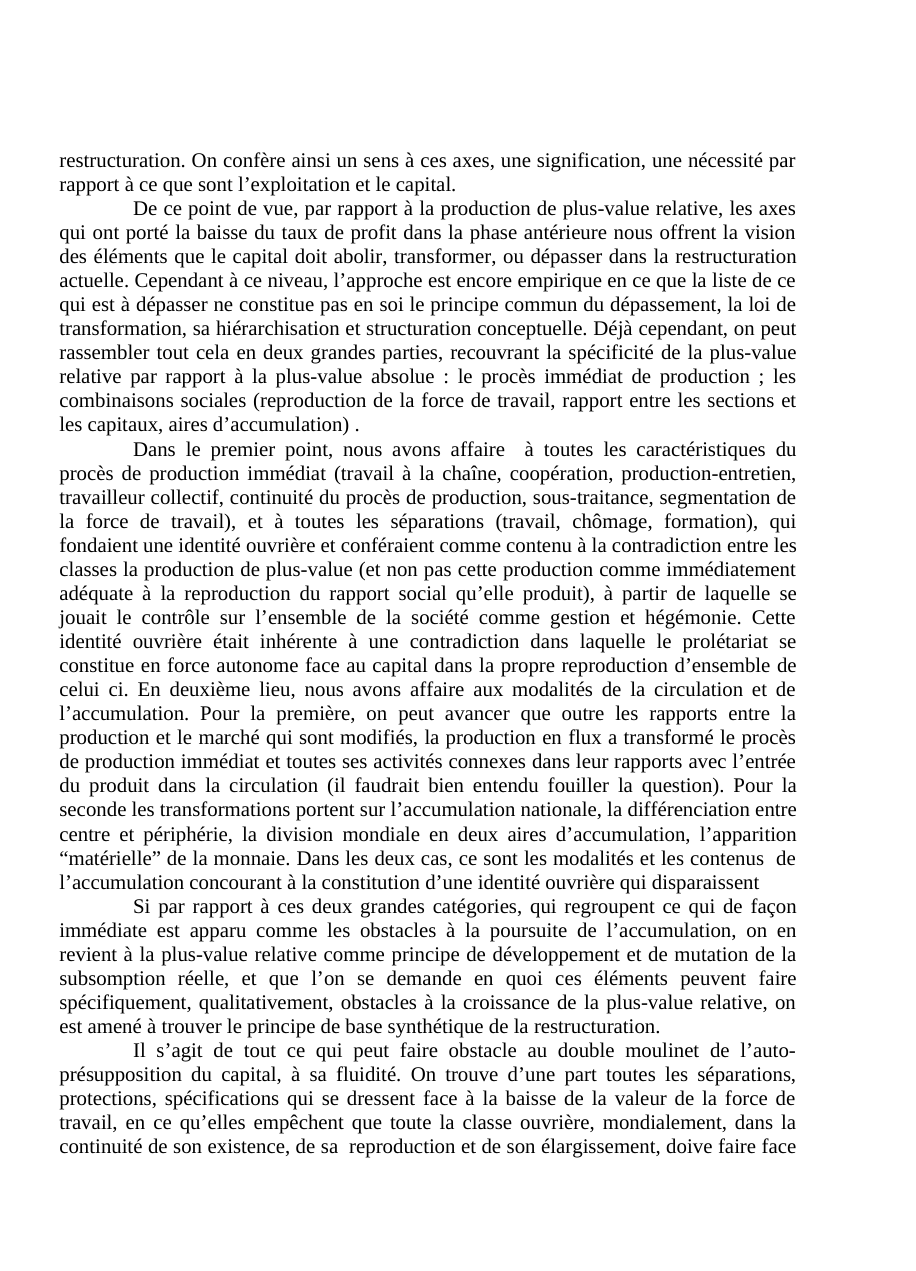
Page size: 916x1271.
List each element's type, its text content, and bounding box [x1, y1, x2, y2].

text restructuration. On confère ainsi un sens à ces axes, une signification, une nécessité par rapport à ce que sont l’exploitation et le capital. [59, 148, 797, 196]
text De ce point de vue, par rapport à la production de plus-value relative, les axes qui ont porté la baisse du taux de profit dans la phase antérieure nous offrent la vision des éléments que le capital doit abolir, transformer, ou dépasser dans la restructuration actuelle. Cependant à ce niveau, l’approche est encore empirique en ce que la liste de ce qui est à dépasser ne constitue pas en soi le principe commun du dépassement, la loi de transformation, sa hiérarchisation et structuration conceptuelle. Déjà cependant, on peut rassembler tout cela en deux grandes parties, recouvrant la spécificité de la plus-value relative par rapport à la plus-value absolue : le procès immédiat de production ; les combinaisons sociales (reproduction de la force de travail, rapport entre les sections et les capitaux, aires d’accumulation) . [59, 196, 797, 436]
text Si par rapport à ces deux grandes catégories, qui regroupent ce qui de façon immédiate est apparu comme les obstacles à la poursuite de l’accumulation, on en revient à la plus-value relative comme principe de développement et de mutation de la subsomption réelle, et que l’on se demande en quoi ces éléments peuvent faire spécifiquement, qualitativement, obstacles à la croissance de la plus-value relative, on est amené à trouver le principe de base synthétique de la restructuration. [59, 894, 797, 1038]
text Dans le premier point, nous avons affaire à toutes les caractéristiques du procès de production immédiat (travail à la chaîne, coopération, production-entretien, travailleur collectif, continuité du procès de production, sous-traitance, segmentation de la force de travail), et à toutes les séparations (travail, chômage, formation), qui fondaient une identité ouvrière et conféraient comme contenu à la contradiction entre les classes la production de plus-value (et non pas cette production comme immédiatement adéquate à la reproduction du rapport social qu’elle produit), à partir de laquelle se jouait le contrôle sur l’ensemble de la société comme gestion et hégémonie. Cette identité ouvrière était inhérente à une contradiction dans laquelle le prolétariat se constitue en force autonome face au capital dans la propre reproduction d’ensemble de celui ci. En deuxième lieu, nous avons affaire aux modalités de la circulation et de l’accumulation. Pour la première, on peut avancer que outre les rapports entre la production et le marché qui sont modifiés, la production en flux a transformé le procès de production immédiat et toutes ses activités connexes dans leur rapports avec l’entrée du produit dans la circulation (il faudrait bien entendu fouiller la question). Pour la seconde les transformations portent sur l’accumulation nationale, la différenciation entre centre et périphérie, la division mondiale en deux aires d’accumulation, l’apparition “matérielle” de la monnaie. Dans les deux cas, ce sont les modalités et les contenus de l’accumulation concourant à la constitution d’une identité ouvrière qui disparaissent [59, 436, 797, 894]
text Il s’agit de tout ce qui peut faire obstacle au double moulinet de l’auto-présupposition du capital, à sa fluidité. On trouve d’une part toutes les séparations, protections, spécifications qui se dressent face à la baisse de la valeur de la force de travail, en ce qu’elles empêchent que toute la classe ouvrière, mondialement, dans la continuité de son existence, de sa reproduction et de son élargissement, doive faire face [59, 1038, 797, 1158]
